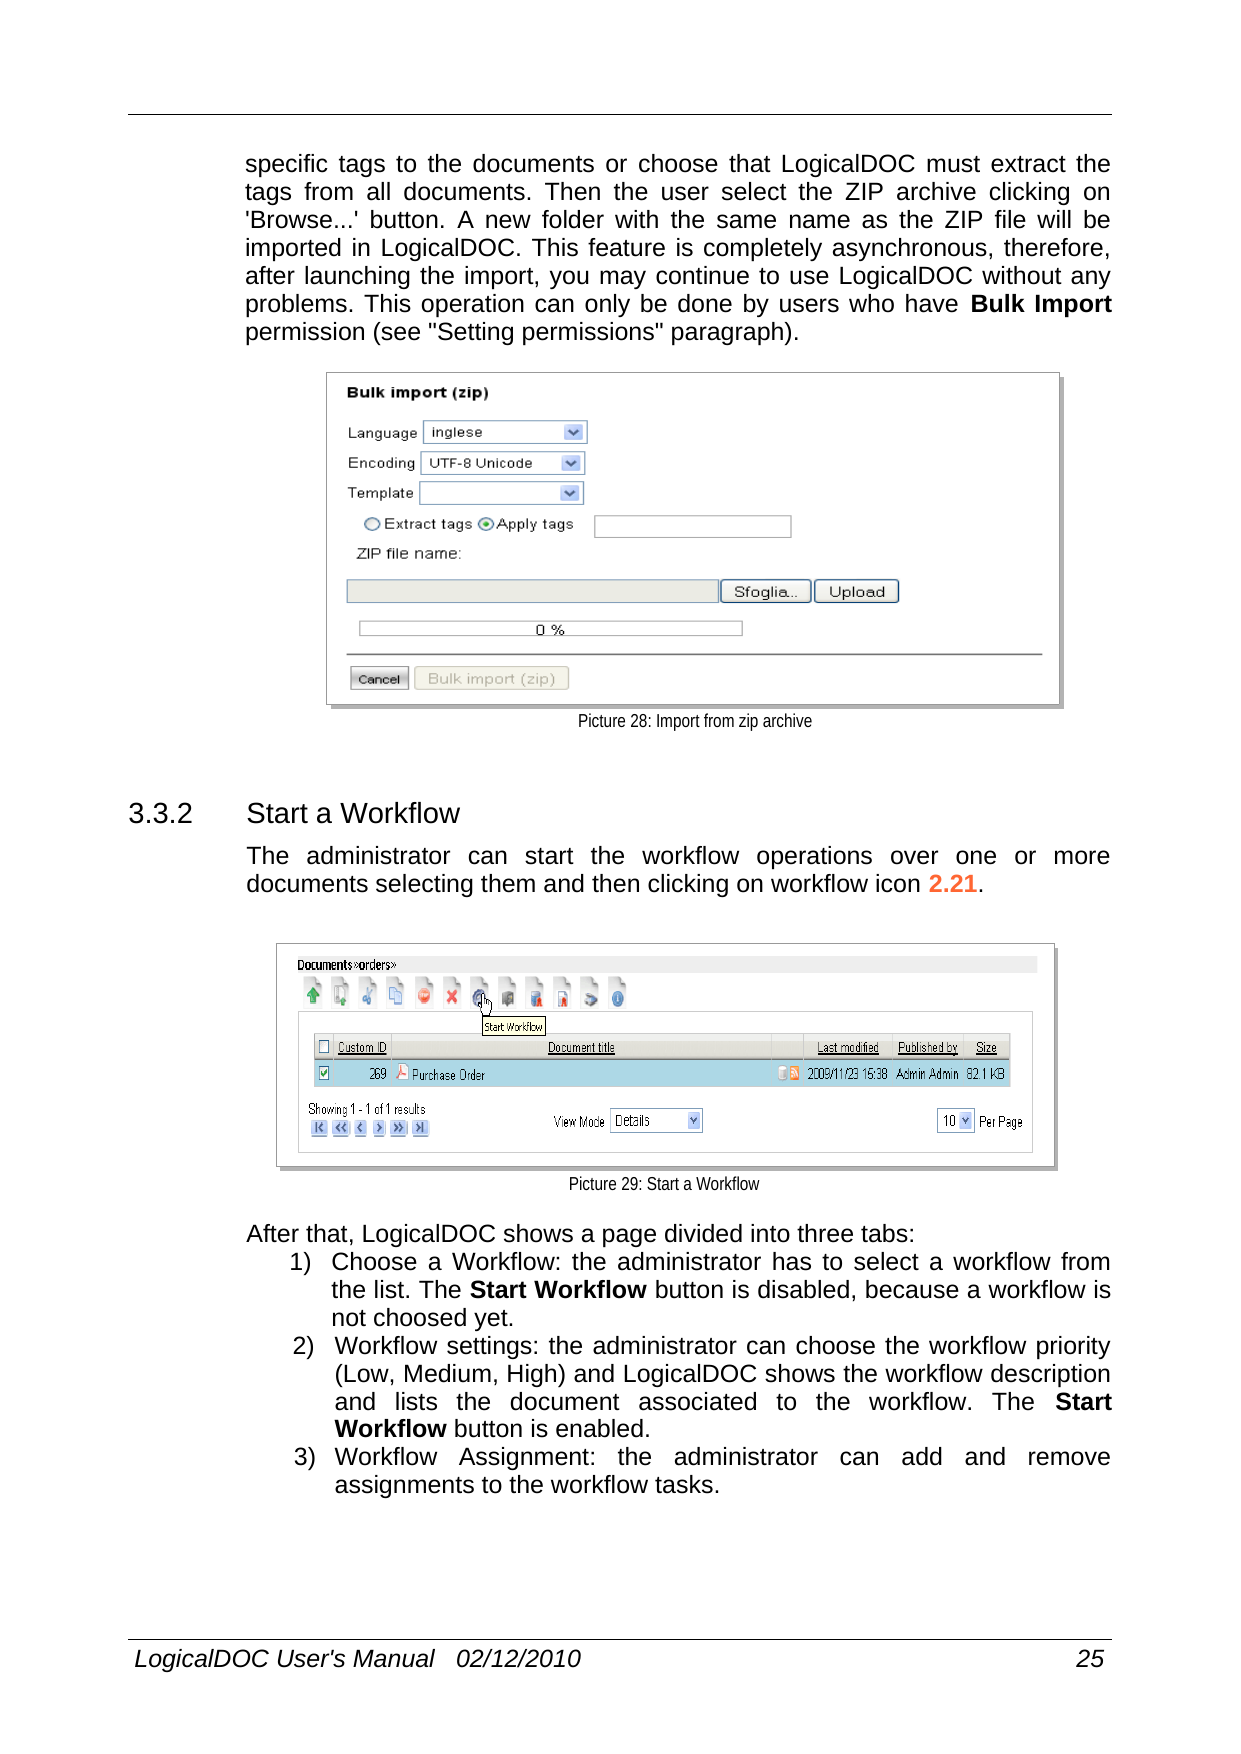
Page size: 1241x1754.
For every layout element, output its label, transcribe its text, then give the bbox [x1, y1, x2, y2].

text Picture 28: Import from zip archive [324, 372, 1066, 732]
text After that, LogicalDOC shows a page divided into three tabs: [246, 897, 1112, 1248]
subtitle Start a Workflow [128, 797, 1112, 829]
text Picture 29: Start a Workflow [276, 1167, 1057, 1194]
list Choose a Workflow: the administrator has to select a workflow from the list. The Start Workflow button is disabled, because a workflow is not choosed yet. [289, 1248, 1112, 1332]
list Workflow settings: the administrator can choose the workflow priority (Low, Medium, High) and LogicalDOC shows the workflow description and lists the document associated to the workflow. The Start Workflow button is enabled. [292, 1332, 1112, 1443]
text specific tags to the documents or choose that LogicalDOC must extract the tags from all documents. Then the user select the ZIP archive clicking on 'Browse...' button. A new folder with the same name as the ZIP file will be imported in LogicalDOC. This feature is completely asynchronous, therefore, after launching the import, you may continue to use LogicalDOC without any problems. This operation can only be done by users who have Bulk Import permission (see "Setting permissions" paragraph). [245, 150, 1112, 345]
list Workflow Assignment: the administrator can add and remove assignments to the workflow tasks. [294, 1443, 1112, 1499]
picture [343, 381, 1043, 695]
text The administrator can start the workflow operations over one or more documents selecting them and then clicking on workflow icon 2.21. [246, 842, 1112, 897]
